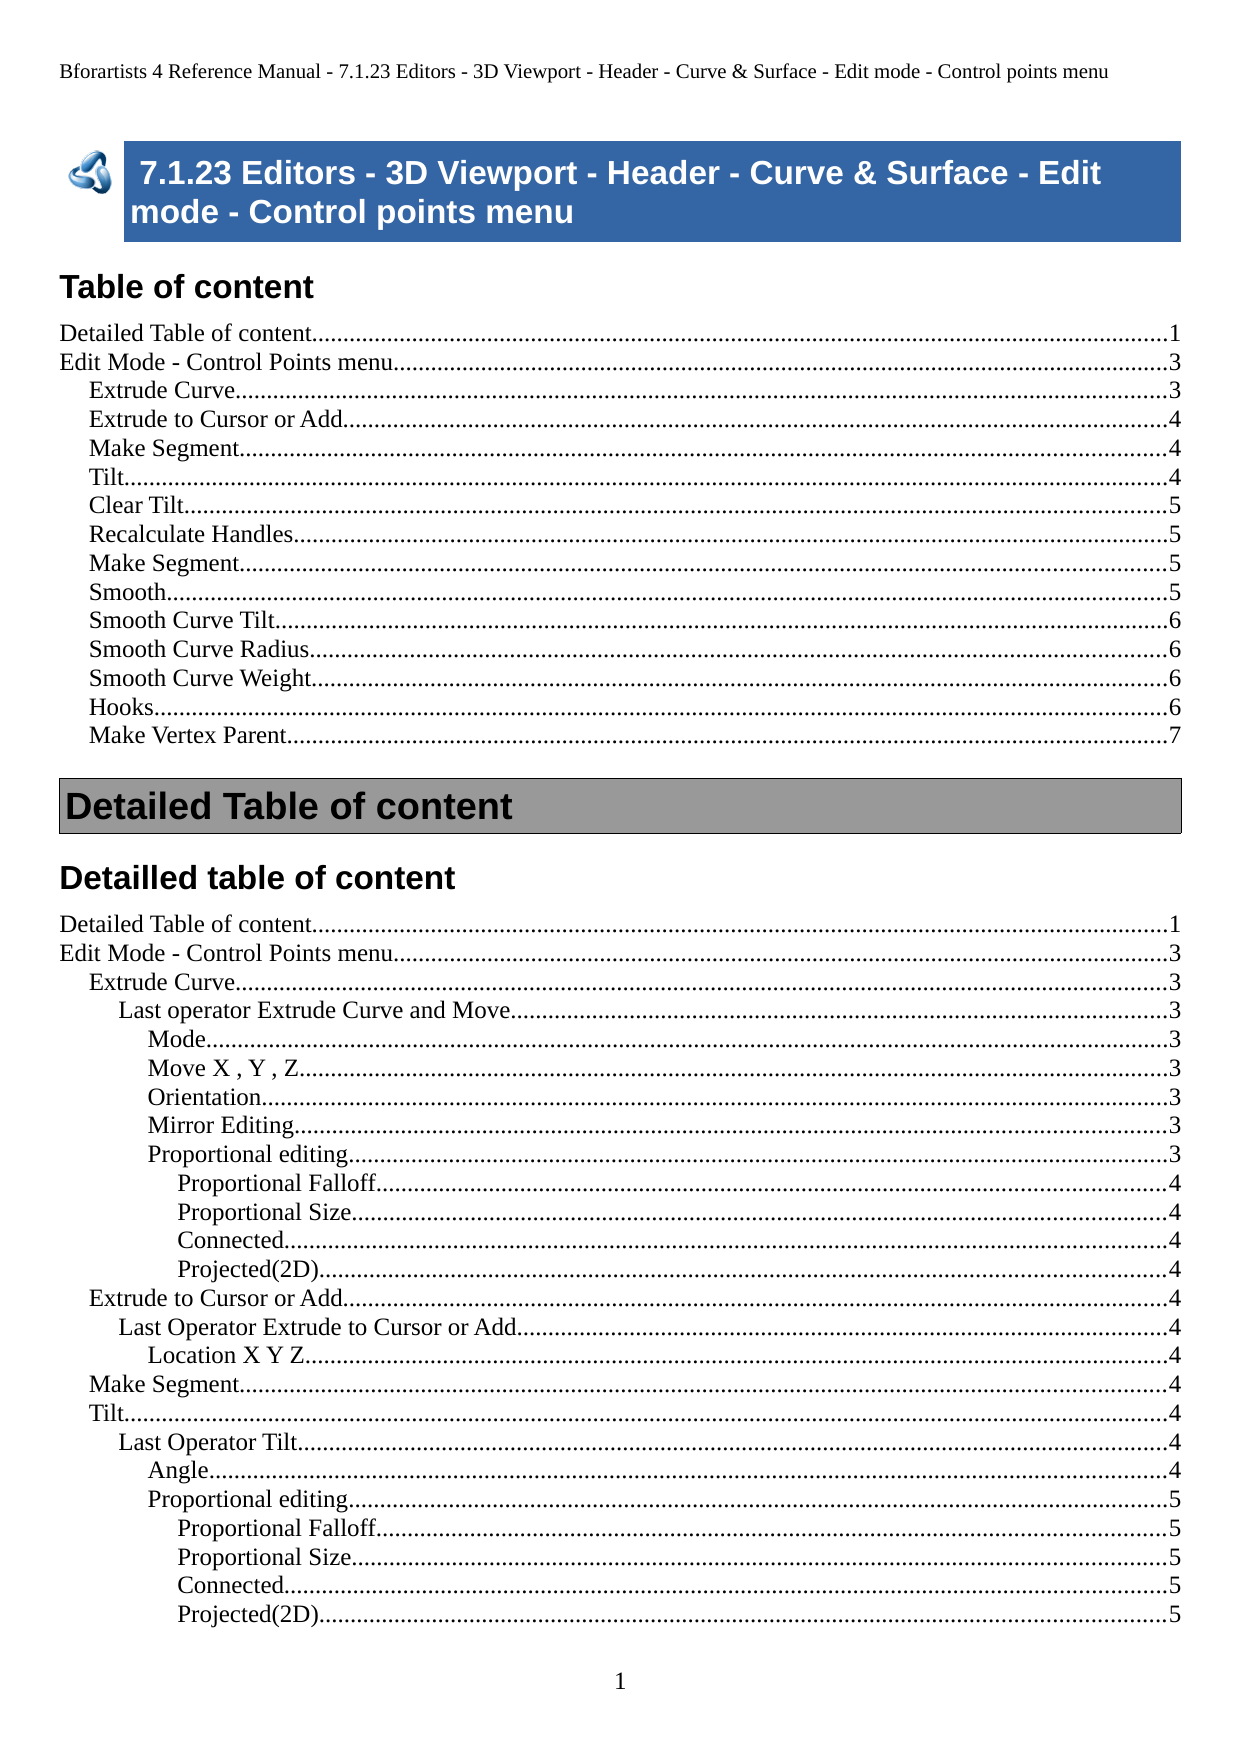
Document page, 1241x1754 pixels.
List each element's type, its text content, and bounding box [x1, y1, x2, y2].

picture [65, 147, 114, 197]
text Last Operator Tilt 4 [118, 1427, 1181, 1455]
text Smooth Curve Radius 6 [88, 634, 1181, 663]
text Smooth Curve Weight 6 [88, 663, 1181, 692]
text Location X Y Z 4 [147, 1340, 1181, 1369]
text Detailed Table of content 1 [59, 909, 1181, 938]
text Smooth 5 [88, 577, 1181, 605]
text Projected(2D) 5 [177, 1599, 1181, 1628]
text Connected 4 [177, 1225, 1181, 1254]
table_header [59, 141, 124, 242]
text Orientation 3 [147, 1082, 1181, 1110]
text Make Segment 4 [88, 1369, 1181, 1398]
text Proportional editing 5 [147, 1484, 1181, 1513]
text Make Segment 5 [88, 548, 1181, 577]
text Projected(2D) 4 [177, 1254, 1181, 1283]
text Last operator Extrude Curve and Move 3 [118, 995, 1181, 1024]
text Extrude Curve 3 [88, 375, 1181, 404]
text Recalculate Handles 5 [88, 519, 1181, 548]
text Make Segment 4 [88, 433, 1181, 462]
subtitle Detailled table of content [59, 858, 1181, 897]
text Tilt 4 [88, 1398, 1181, 1427]
text Proportional Size 4 [177, 1197, 1181, 1225]
text Proportional editing 3 [147, 1139, 1181, 1168]
text Proportional Size 5 [177, 1542, 1181, 1570]
text Edit Mode - Control Points menu 3 [59, 347, 1181, 375]
text Smooth Curve Tilt 6 [88, 605, 1181, 634]
text Extrude Curve 3 [88, 967, 1181, 995]
text Proportional Falloff 4 [177, 1168, 1181, 1197]
table_header 7.1.23 Editors - 3D Viewport - Header - Curve & Surface - Edit mode - Control points menu [124, 141, 1181, 242]
text Tilt 4 [88, 462, 1181, 490]
text Edit Mode - Control Points menu 3 [59, 938, 1181, 967]
subtitle Table of content [59, 267, 1181, 305]
text Detailed Table of content 1 [59, 318, 1181, 347]
text Extrude to Cursor or Add 4 [88, 1283, 1181, 1312]
text Connected 5 [177, 1570, 1181, 1599]
table_header Detailed Table of content [60, 779, 1181, 833]
text Proportional Falloff 5 [177, 1513, 1181, 1542]
text Angle 4 [147, 1455, 1181, 1484]
text Extrude to Cursor or Add 4 [88, 404, 1181, 433]
text Hooks 6 [88, 692, 1181, 720]
text Clear Tilt 5 [88, 490, 1181, 519]
text Make Vertex Parent 7 [88, 720, 1181, 749]
text Last Operator Extrude to Cursor or Add 4 [118, 1312, 1181, 1340]
text Mode 3 [147, 1024, 1181, 1053]
text Mirror Editing 3 [147, 1110, 1181, 1139]
text Move X , Y , Z 3 [147, 1053, 1181, 1082]
